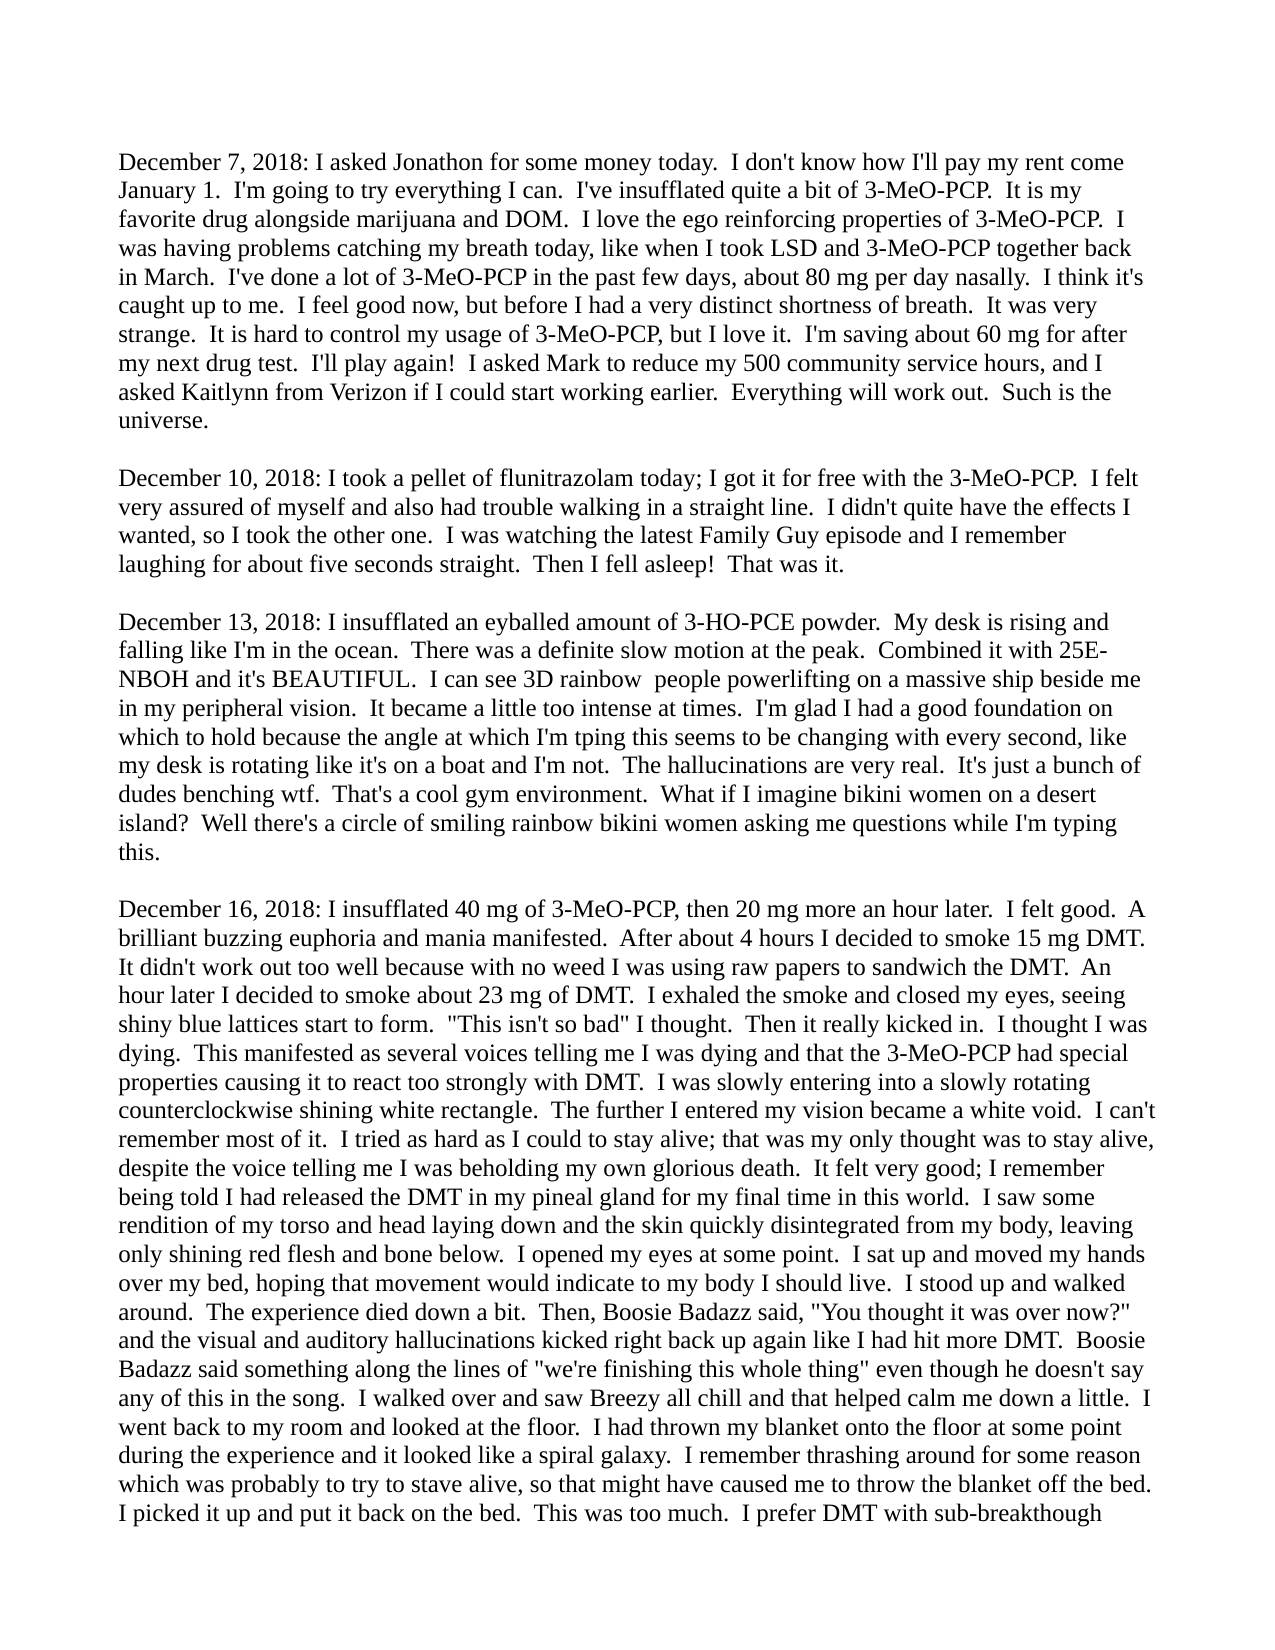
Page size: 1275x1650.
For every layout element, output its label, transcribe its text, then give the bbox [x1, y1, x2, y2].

text December 7, 2018: I asked Jonathon for some money today. I don't know how I'll pay my rent come January 1. I'm going to try everything I can. I've insufflated quite a bit of 3-MeO-PCP. It is my favorite drug alongside marijuana and DOM. I love the ego reinforcing properties of 3-MeO-PCP. I was having problems catching my breath today, like when I took LSD and 3-MeO-PCP together back in March. I've done a lot of 3-MeO-PCP in the past few days, about 80 mg per day nasally. I think it's caught up to me. I feel good now, but before I had a very distinct shortness of breath. It was very strange. It is hard to control my usage of 3-MeO-PCP, but I love it. I'm saving about 60 mg for after my next drug test. I'll play again! I asked Mark to reduce my 500 community service hours, and I asked Kaitlynn from Verizon if I could start working earlier. Everything will work out. Such is the universe. [118, 147, 1157, 434]
text December 13, 2018: I insufflated an eyballed amount of 3-HO-PCE powder. My desk is rising and falling like I'm in the ocean. There was a definite slow motion at the peak. Combined it with 25E-NBOH and it's BEAUTIFUL. I can see 3D rainbow people powerlifting on a massive ship beside me in my peripheral vision. It became a little too intense at times. I'm glad I had a good foundation on which to hold because the angle at which I'm tping this seems to be changing with every second, like my desk is rotating like it's on a boat and I'm not. The hallucinations are very real. It's just a bunch of dudes benching wtf. That's a cool gym environment. What if I imagine bikini women on a desert island? Well there's a circle of smiling rainbow bikini women asking me questions while I'm typing this. [118, 607, 1157, 866]
text December 16, 2018: I insufflated 40 mg of 3-MeO-PCP, then 20 mg more an hour later. I felt good. A brilliant buzzing euphoria and mania manifested. After about 4 hours I decided to smoke 15 mg DMT. It didn't work out too well because with no weed I was using raw papers to sandwich the DMT. An hour later I decided to smoke about 23 mg of DMT. I exhaled the smoke and closed my eyes, seeing shiny blue lattices start to form. "This isn't so bad" I thought. Then it really kicked in. I thought I was dying. This manifested as several voices telling me I was dying and that the 3-MeO-PCP had special properties causing it to react too strongly with DMT. I was slowly entering into a slowly rotating counterclockwise shining white rectangle. The further I entered my vision became a white void. I can't remember most of it. I tried as hard as I could to stay alive; that was my only thought was to stay alive, despite the voice telling me I was beholding my own glorious death. It felt very good; I remember being told I had released the DMT in my pineal gland for my final time in this world. I saw some rendition of my torso and head laying down and the skin quickly disintegrated from my body, leaving only shining red flesh and bone below. I opened my eyes at some point. I sat up and moved my hands over my bed, hoping that movement would indicate to my body I should live. I stood up and walked around. The experience died down a bit. Then, Boosie Badazz said, "You thought it was over now?" and the visual and auditory hallucinations kicked right back up again like I had hit more DMT. Boosie Badazz said something along the lines of "we're finishing this whole thing" even though he doesn't say any of this in the song. I walked over and saw Breezy all chill and that helped calm me down a little. I went back to my room and looked at the floor. I had thrown my blanket onto the floor at some point during the experience and it looked like a spiral galaxy. I remember thrashing around for some reason which was probably to try to stave alive, so that might have caused me to throw the blanket off the bed. I picked it up and put it back on the bed. This was too much. I prefer DMT with sub-breakthough [118, 894, 1157, 1527]
text December 10, 2018: I took a pellet of flunitrazolam today; I got it for free with the 3-MeO-PCP. I felt very assured of myself and also had trouble walking in a straight line. I didn't quite have the effects I wanted, so I took the other one. I was watching the latest Family Guy episode and I remember laughing for about five seconds straight. Then I fell asleep! That was it. [118, 463, 1157, 578]
